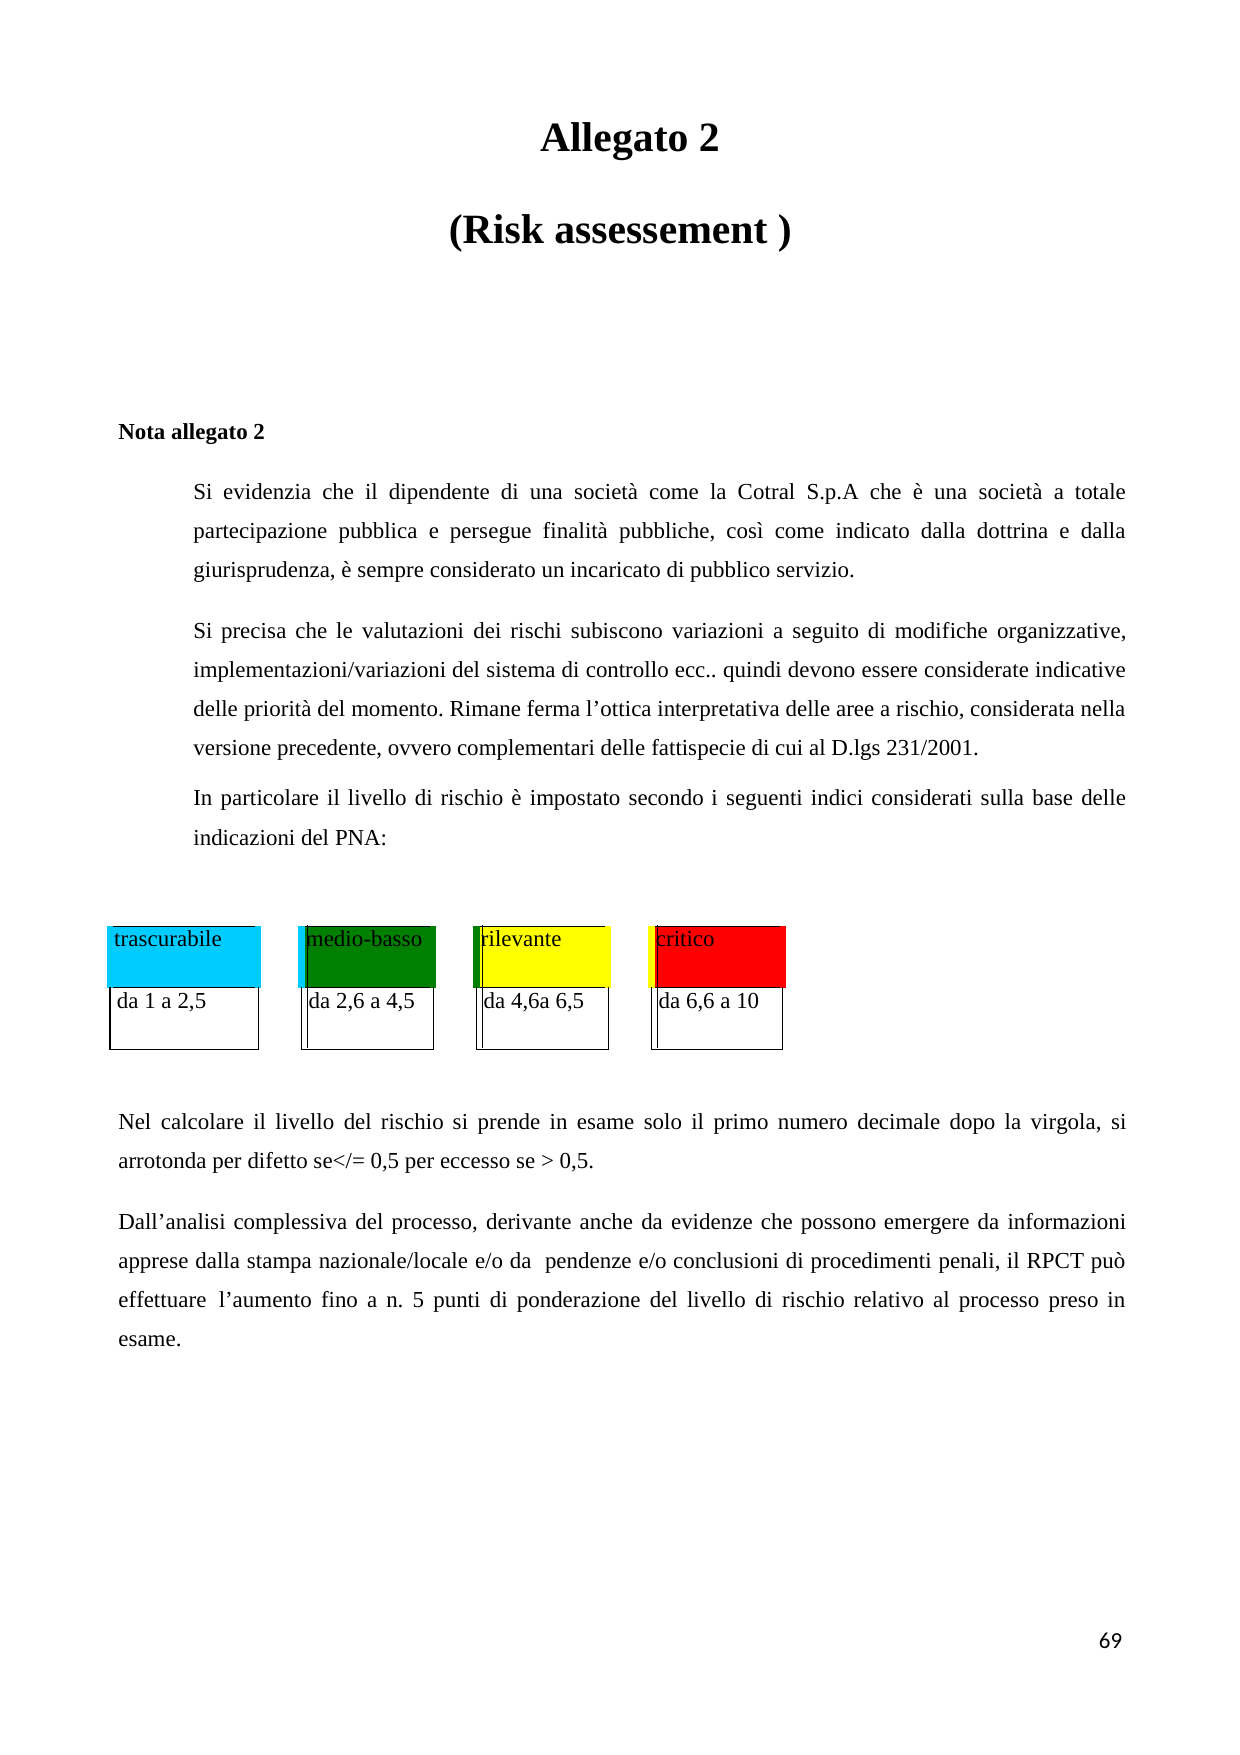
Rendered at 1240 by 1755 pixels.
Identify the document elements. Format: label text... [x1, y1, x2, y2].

table_cell da 4,6a 6,5 [477, 988, 608, 1049]
text (Risk assessement ) [443, 205, 797, 252]
text Nel calcolare il livello del rischio si prende in esame solo il primo numero decimale dopo la virgola, si arrotonda per difetto se</= 0,5 per eccesso se > 0,5. [118, 1108, 1126, 1173]
table_cell da 2,6 a 4,5 [302, 988, 433, 1049]
table_header [436, 926, 473, 987]
table_header [611, 926, 648, 987]
table_cell [434, 987, 476, 1049]
text Nota allegato 2 [118, 418, 1133, 444]
text Dall’analisi complessiva del processo, derivante anche da evidenze che possono emergere da informazioni apprese dalla stampa nazionale/locale e/o da pendenze e/o conclusioni di procedimenti penali, il RPCT può effettuare l’aumento fino a n. 5 punti di ponderazione del livello di rischio relativo al processo preso in esame. [118, 1208, 1126, 1352]
table_header medio-basso [308, 927, 430, 987]
table_cell da 6,6 a 10 [652, 988, 782, 1049]
table_cell [259, 987, 301, 1049]
table_header critico [658, 927, 780, 987]
table_cell da 1 a 2,5 [111, 988, 258, 1049]
table_header rilevante [483, 927, 605, 987]
text Allegato 2 [534, 112, 725, 160]
table_header [261, 926, 298, 987]
table_cell [609, 987, 651, 1049]
text Si evidenzia che il dipendente di una società come la Cotral S.p.A che è una società a totale partecipazione pubblica e persegue finalità pubbliche, così come indicato dalla dottrina e dalla giurisprudenza, è sempre considerato un incaricato di pubblico servizio. [193, 478, 1126, 583]
table_header trascurabile [113, 927, 255, 987]
text Si precisa che le valutazioni dei rischi subiscono variazioni a seguito di modifiche organizzative, implementazioni/variazioni del sistema di controllo ecc.. quindi devono essere considerate indicative delle priorità del momento. Rimane ferma l’ottica interpretativa delle aree a rischio, considerata nella versione precedente, ovvero complementari delle fattispecie di cui al D.lgs 231/2001. [193, 617, 1126, 761]
text In particolare il livello di rischio è impostato secondo i seguenti indici considerati sulla base delle indicazioni del PNA: [193, 774, 1126, 853]
